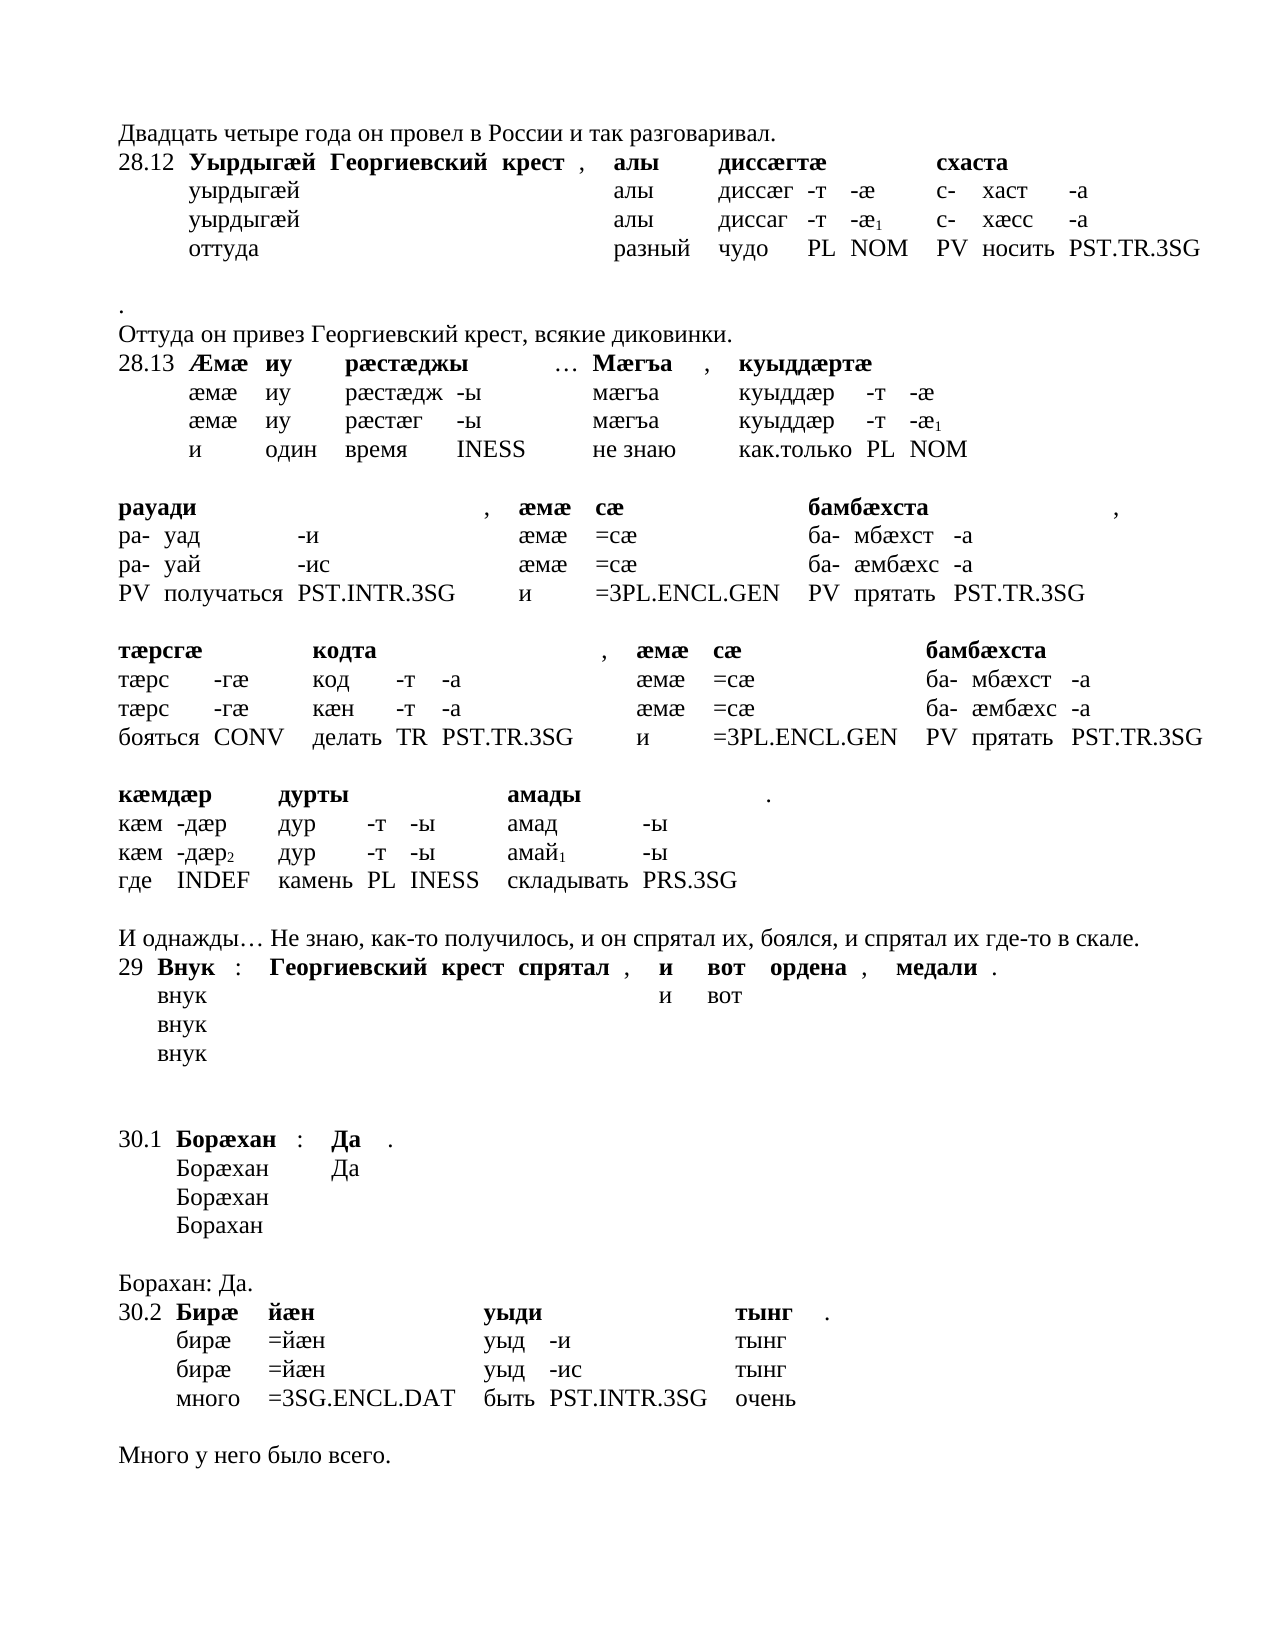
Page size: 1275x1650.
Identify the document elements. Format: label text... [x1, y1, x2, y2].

text мæгъа [592, 406, 676, 434]
text время [345, 434, 443, 463]
text PST.TR.3SG [1068, 233, 1201, 262]
text PL [807, 233, 836, 262]
text , [483, 492, 504, 521]
text . [991, 952, 1012, 981]
text =3SG.ENCL.DAT [268, 1383, 456, 1412]
text спрятал [518, 952, 610, 981]
text . [118, 291, 139, 319]
text -т [866, 406, 896, 434]
text рæстæг [345, 406, 443, 434]
text сæ [713, 636, 912, 664]
text мбæхст [972, 664, 1057, 693]
text диссаг [718, 204, 793, 233]
text складывать [507, 866, 629, 894]
text =йæн [268, 1354, 456, 1383]
text =сæ [713, 693, 898, 722]
text 30.1 [118, 1124, 162, 1153]
text Георгиевский [269, 952, 428, 981]
text рæстæджы [345, 348, 540, 377]
text ба- [808, 521, 840, 549]
text Борæхан [176, 1182, 269, 1211]
text Уырдыгæй [188, 147, 316, 176]
text ба- [926, 664, 958, 693]
text , [578, 147, 599, 176]
text амад [507, 808, 629, 837]
text и [636, 722, 685, 751]
text куыддæр [739, 377, 852, 406]
text схаста [936, 147, 1214, 176]
text Много у него было всего. [118, 1441, 1249, 1469]
text оттуда [188, 233, 300, 262]
text сæ [595, 492, 794, 521]
text медали [896, 952, 977, 981]
text алы [613, 204, 690, 233]
text æмбæхс [854, 549, 939, 578]
text æмæ [636, 693, 685, 722]
text : [234, 952, 256, 981]
text -т [367, 808, 396, 837]
text -æ [909, 377, 968, 406]
text тæрс [118, 664, 200, 693]
text =сæ [595, 521, 780, 549]
text -ы [642, 808, 738, 837]
text тæрсгæ [118, 636, 298, 664]
text PV [808, 578, 840, 607]
text дур [278, 837, 353, 866]
text крест [502, 147, 565, 176]
text TR [396, 722, 428, 751]
text æмæ [188, 406, 237, 434]
text , [1113, 492, 1134, 521]
text мæгъа [592, 377, 676, 406]
text -т [396, 693, 428, 722]
text рауади [118, 492, 470, 521]
text алы [613, 176, 690, 204]
text -æ1 [850, 204, 908, 233]
text хаст [982, 176, 1055, 204]
text куыддæр [739, 406, 852, 434]
text где [118, 866, 163, 894]
text -гæ [214, 664, 284, 693]
text тынг [735, 1297, 810, 1326]
text кодта [312, 636, 587, 664]
text -гæ [214, 693, 284, 722]
text дур [278, 808, 353, 837]
text Бирæ [176, 1297, 254, 1326]
text -а [1071, 664, 1203, 693]
text иу [265, 406, 317, 434]
text ба- [808, 549, 840, 578]
text -т [367, 837, 396, 866]
text куыддæртæ [739, 348, 982, 377]
text с- [936, 204, 968, 233]
text æмæ [188, 377, 237, 406]
text уыди [483, 1297, 721, 1326]
text бояться [118, 722, 200, 751]
text æмæ [518, 521, 567, 549]
text … [554, 348, 579, 377]
text кæм [118, 837, 163, 866]
text -т [807, 176, 836, 204]
text æмбæхс [972, 693, 1057, 722]
text ба- [926, 693, 958, 722]
text PL [367, 866, 396, 894]
text -а [953, 549, 1085, 578]
text PL [866, 434, 896, 463]
text =сæ [713, 664, 898, 693]
text уад [164, 521, 283, 549]
text PST.INTR.3SG [297, 578, 456, 607]
text прятать [972, 722, 1057, 751]
text INESS [410, 866, 479, 894]
text диссæгтæ [718, 147, 922, 176]
text Æмæ [188, 348, 251, 377]
text . [765, 779, 786, 808]
text амады [507, 779, 752, 808]
text крест [441, 952, 504, 981]
text Внук [157, 952, 221, 981]
text алы [613, 147, 704, 176]
text -а [442, 693, 574, 722]
text PST.TR.3SG [953, 578, 1085, 607]
text -т [866, 377, 896, 406]
text æмæ [518, 492, 581, 521]
text уай [164, 549, 283, 578]
text æмæ [636, 664, 685, 693]
text -и [549, 1326, 708, 1354]
text код [312, 664, 382, 693]
text -т [396, 664, 428, 693]
text Борахан: Да. [118, 1268, 1249, 1297]
text ра- [118, 521, 150, 549]
text -а [1068, 204, 1201, 233]
text рæстæдж [345, 377, 443, 406]
text INDEF [177, 866, 250, 894]
text CONV [214, 722, 284, 751]
text один [265, 434, 317, 463]
text INESS [456, 434, 526, 463]
text тынг [735, 1354, 796, 1383]
text -дæр [177, 808, 250, 837]
text PST.TR.3SG [1071, 722, 1203, 751]
text камень [278, 866, 353, 894]
text Георгиевский [330, 147, 488, 176]
text бамбæхста [808, 492, 1099, 521]
text , [601, 636, 622, 664]
text . [824, 1297, 845, 1326]
text иу [265, 348, 331, 377]
text быть [483, 1383, 535, 1412]
text хæсс [982, 204, 1055, 233]
text очень [735, 1383, 796, 1412]
text -а [953, 521, 1085, 549]
text -ис [297, 549, 456, 578]
text и [658, 952, 693, 981]
text амай1 [507, 837, 629, 866]
text чудо [718, 233, 793, 262]
text : [296, 1124, 317, 1153]
text вот [707, 981, 742, 1009]
text с- [936, 176, 968, 204]
text Оттуда он привез Георгиевский крест, всякие диковинки. [118, 319, 1249, 348]
text NOM [850, 233, 908, 262]
text -а [1071, 693, 1203, 722]
text много [176, 1383, 240, 1412]
text и [658, 981, 679, 1009]
text внук [157, 981, 207, 1009]
text уыд [483, 1326, 535, 1354]
text 28.13 [118, 348, 174, 377]
text 30.2 [118, 1297, 162, 1326]
text . [387, 1124, 408, 1153]
text делать [312, 722, 382, 751]
text тынг [735, 1326, 796, 1354]
text Да [331, 1124, 373, 1153]
text йæн [268, 1297, 469, 1326]
text диссæг [718, 176, 793, 204]
text ра- [118, 549, 150, 578]
text =3PL.ENCL.GEN [713, 722, 898, 751]
text , [861, 952, 882, 981]
text уыд [483, 1354, 535, 1383]
text И однажды… Не знаю, как-то получилось, и он спрятал их, боялся, и спрятал их где-то в скале. [118, 923, 1249, 952]
text æмæ [636, 636, 699, 664]
text -ы [410, 837, 479, 866]
text -ы [456, 377, 526, 406]
text уырдыгæй [188, 204, 300, 233]
text Да [331, 1153, 359, 1182]
text внук [157, 1009, 207, 1038]
text -ис [549, 1354, 708, 1383]
text получаться [164, 578, 283, 607]
text дурты [278, 779, 493, 808]
text кæн [312, 693, 382, 722]
text -æ1 [909, 406, 968, 434]
text -а [442, 664, 574, 693]
text бамбæхста [926, 636, 1217, 664]
text -и [297, 521, 456, 549]
text и [518, 578, 567, 607]
text кæмдæр [118, 779, 264, 808]
text мбæхст [854, 521, 939, 549]
text -ы [642, 837, 738, 866]
text уырдыгæй [188, 176, 300, 204]
text , [624, 952, 645, 981]
text бирæ [176, 1354, 240, 1383]
text PV [926, 722, 958, 751]
text бирæ [176, 1326, 240, 1354]
text -æ [850, 176, 908, 204]
text -ы [410, 808, 479, 837]
text тæрс [118, 693, 200, 722]
text иу [265, 377, 317, 406]
text -а [1068, 176, 1201, 204]
text PV [118, 578, 150, 607]
text Двадцать четыре года он провел в России и так разговаривал. [118, 118, 1249, 147]
text прятать [854, 578, 939, 607]
text как.только [739, 434, 852, 463]
text вот [707, 952, 756, 981]
text NOM [909, 434, 968, 463]
text PST.INTR.3SG [549, 1383, 708, 1412]
text Борæхан [176, 1124, 283, 1153]
text кæм [118, 808, 163, 837]
text не знаю [592, 434, 676, 463]
text ордена [770, 952, 847, 981]
text PRS.3SG [642, 866, 738, 894]
text 29 [118, 952, 143, 981]
text Борахан [176, 1211, 269, 1239]
text 28.12 [118, 147, 174, 176]
text внук [157, 1038, 207, 1067]
text носить [982, 233, 1055, 262]
text æмæ [518, 549, 567, 578]
text , [704, 348, 725, 377]
text =сæ [595, 549, 780, 578]
text и [188, 434, 237, 463]
text -т [807, 204, 836, 233]
text PV [936, 233, 968, 262]
text =йæн [268, 1326, 456, 1354]
text =3PL.ENCL.GEN [595, 578, 780, 607]
text -ы [456, 406, 526, 434]
text Мæгъа [592, 348, 690, 377]
text разный [613, 233, 690, 262]
text -дæр2 [177, 837, 250, 866]
text PST.TR.3SG [442, 722, 574, 751]
text Борæхан [176, 1153, 269, 1182]
